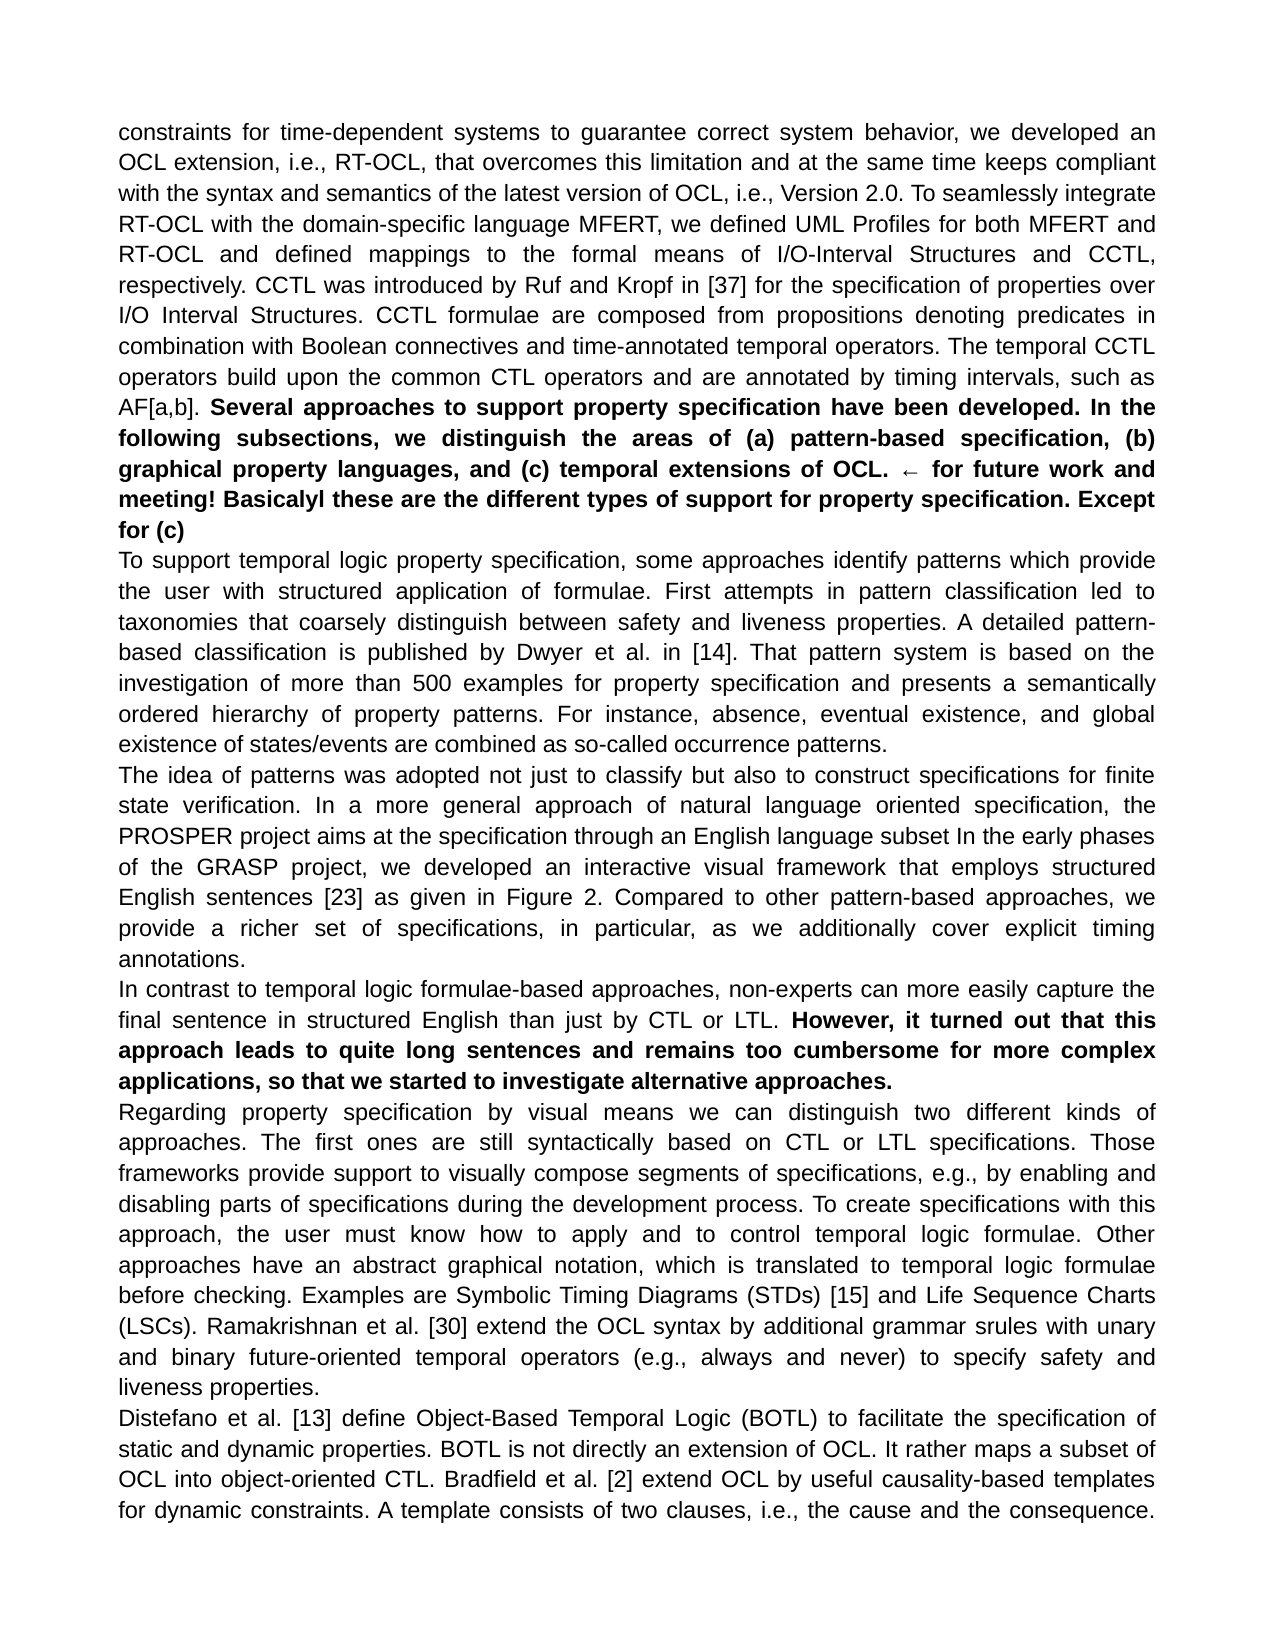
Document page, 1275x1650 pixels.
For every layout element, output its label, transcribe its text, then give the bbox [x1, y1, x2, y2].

text To support temporal logic property specification, some approaches identify patterns which provide the user with structured application of formulae. First attempts in pattern classification led to taxonomies that coarsely distinguish between safety and liveness properties. A detailed pattern-based classification is published by Dwyer et al. in [14]. That pattern system is based on the investigation of more than 500 examples for property specification and presents a semantically ordered hierarchy of property patterns. For instance, absence, eventual existence, and global existence of states/events are combined as so-called occurrence patterns. [118, 547, 1157, 757]
text In contrast to temporal logic formulae-based approaches, non-experts can more easily capture the final sentence in structured English than just by CTL or LTL. However, it turned out that this approach leads to quite long sentences and remains too cumbersome for more complex applications, so that we started to investigate alternative approaches. [118, 976, 1157, 1094]
text Distefano et al. [13] define Object-Based Temporal Logic (BOTL) to facilitate the specification of static and dynamic properties. BOTL is not directly an extension of OCL. It rather maps a subset of OCL into object-oriented CTL. Bradfield et al. [2] extend OCL by useful causality-based templates for dynamic constraints. A template consists of two clauses, i.e., the cause and the consequence. [118, 1404, 1157, 1523]
text The idea of patterns was adopted not just to classify but also to construct specifications for finite state verification. In a more general approach of natural language oriented specification, the PROSPER project aims at the specification through an English language subset In the early phases of the GRASP project, we developed an interactive visual framework that employs structured English sentences [23] as given in Figure 2. Compared to other pattern-based approaches, we provide a richer set of specifications, in particular, as we additionally cover explicit timing annotations. [118, 761, 1157, 972]
text Regarding property specification by visual means we can distinguish two different kinds of approaches. The first ones are still syntactically based on CTL or LTL specifications. Those frameworks provide support to visually compose segments of specifications, e.g., by enabling and disabling parts of specifications during the development process. To create specifications with this approach, the user must know how to apply and to control temporal logic formulae. Other approaches have an abstract graphical notation, which is translated to temporal logic formulae before checking. Examples are Symbolic Timing Diagrams (STDs) [15] and Life Sequence Charts (LSCs). Ramakrishnan et al. [30] extend the OCL syntax by additional grammar srules with unary and binary future-oriented temporal operators (e.g., always and never) to specify safety and liveness properties. [118, 1098, 1157, 1401]
text constraints for time-dependent systems to guarantee correct system behavior, we developed an OCL extension, i.e., RT-OCL, that overcomes this limitation and at the same time keeps compliant with the syntax and semantics of the latest version of OCL, i.e., Version 2.0. To seamlessly integrate RT-OCL with the domain-specific language MFERT, we defined UML Profiles for both MFERT and RT-OCL and defined mappings to the formal means of I/O-Interval Structures and CCTL, respectively. CCTL was introduced by Ruf and Kropf in [37] for the specification of properties over I/O Interval Structures. CCTL formulae are composed from propositions denoting predicates in combination with Boolean connectives and time-annotated temporal operators. The temporal CCTL operators build upon the common CTL operators and are annotated by timing intervals, such as AF[a,b]. Several approaches to support property specification have been developed. In the following subsections, we distinguish the areas of (a) pattern-based specification, (b) graphical property languages, and (c) temporal extensions of OCL. ← for future work and meeting! Basicalyl these are the different types of support for property specification. Except for (c) [118, 118, 1157, 543]
